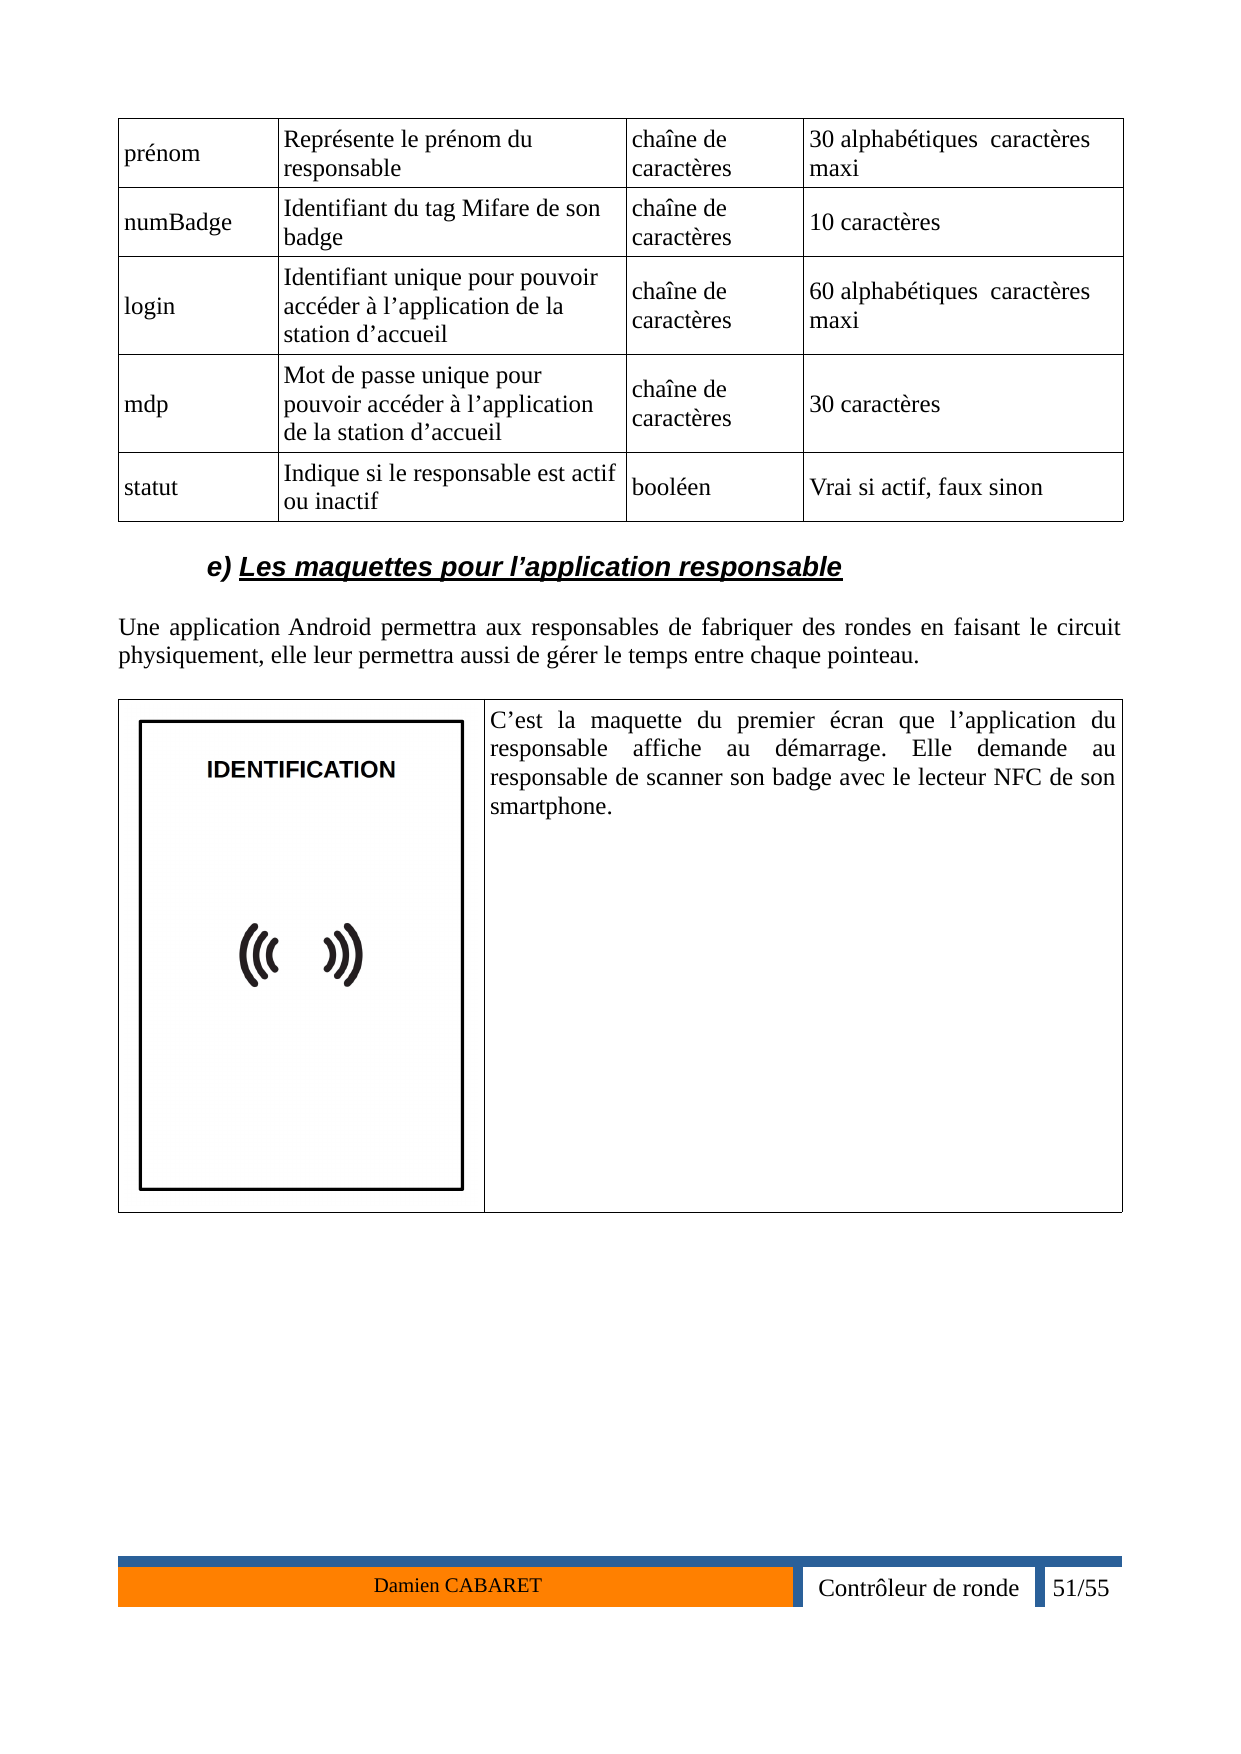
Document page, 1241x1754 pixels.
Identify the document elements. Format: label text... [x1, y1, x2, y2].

table_cell Représente le prénom du responsable [279, 119, 626, 187]
table_cell 10 caractères [804, 188, 1123, 256]
table_cell 60 alphabétiques caractères maxi [804, 257, 1123, 354]
table_cell Identifiant du tag Mifare de son badge [279, 188, 626, 256]
table_cell booléen [627, 453, 803, 521]
text Une application Android permettra aux responsables de fabriquer des rondes en faisant le circuit physiquement, elle leur permettra aussi de gérer le temps entre chaque pointeau. [118, 612, 1122, 669]
table_cell chaîne de caractères [627, 257, 803, 354]
table_header C’est la maquette du premier écran que l’application du responsable affiche au démarrage. Elle demande au responsable de scanner son badge avec le lecteur NFC de son smartphone. [485, 700, 1122, 1212]
table_cell mdp [119, 355, 278, 452]
table_cell 30 alphabétiques caractères maxi [804, 119, 1123, 187]
table_cell chaîne de caractères [627, 355, 803, 452]
table_cell prénom [119, 119, 278, 187]
table_header [119, 700, 484, 1212]
subtitle Les maquettes pour l’application responsable [118, 551, 1122, 582]
picture [123, 704, 479, 1206]
table_cell Mot de passe unique pour pouvoir accéder à l’application de la station d’accueil [279, 355, 626, 452]
table_cell numBadge [119, 188, 278, 256]
table_cell statut [119, 453, 278, 521]
table_cell Indique si le responsable est actif ou inactif [279, 453, 626, 521]
table_cell Identifiant unique pour pouvoir accéder à l’application de la station d’accueil [279, 257, 626, 354]
table_cell 30 caractères [804, 355, 1123, 452]
table_cell chaîne de caractères [627, 188, 803, 256]
table_cell login [119, 257, 278, 354]
table_cell Vrai si actif, faux sinon [804, 453, 1123, 521]
table_cell chaîne de caractères [627, 119, 803, 187]
